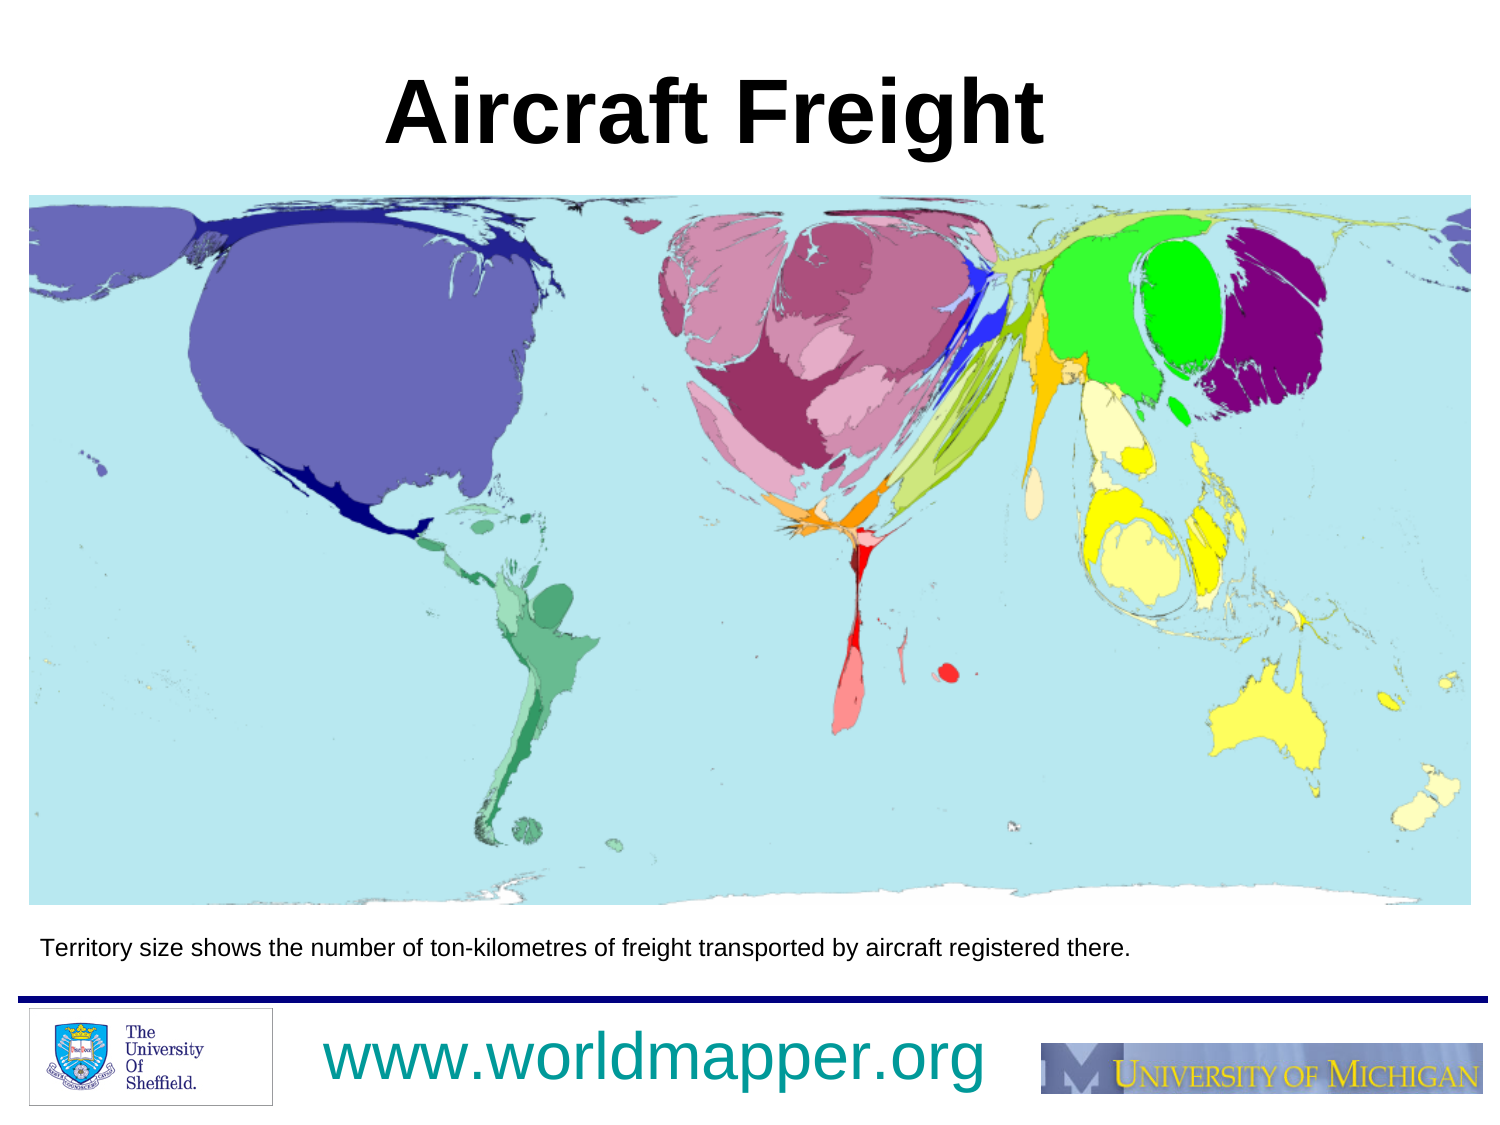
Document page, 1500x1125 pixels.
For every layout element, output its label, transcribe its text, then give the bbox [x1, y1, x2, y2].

picture [1041, 1043, 1483, 1094]
title Aircraft Freight [76, 42, 1352, 195]
picture [29, 1008, 273, 1106]
text_box Territory size shows the number of ton-kilometres of freight transported by aircraft registered there. [24, 925, 1156, 969]
picture [29, 195, 1471, 905]
